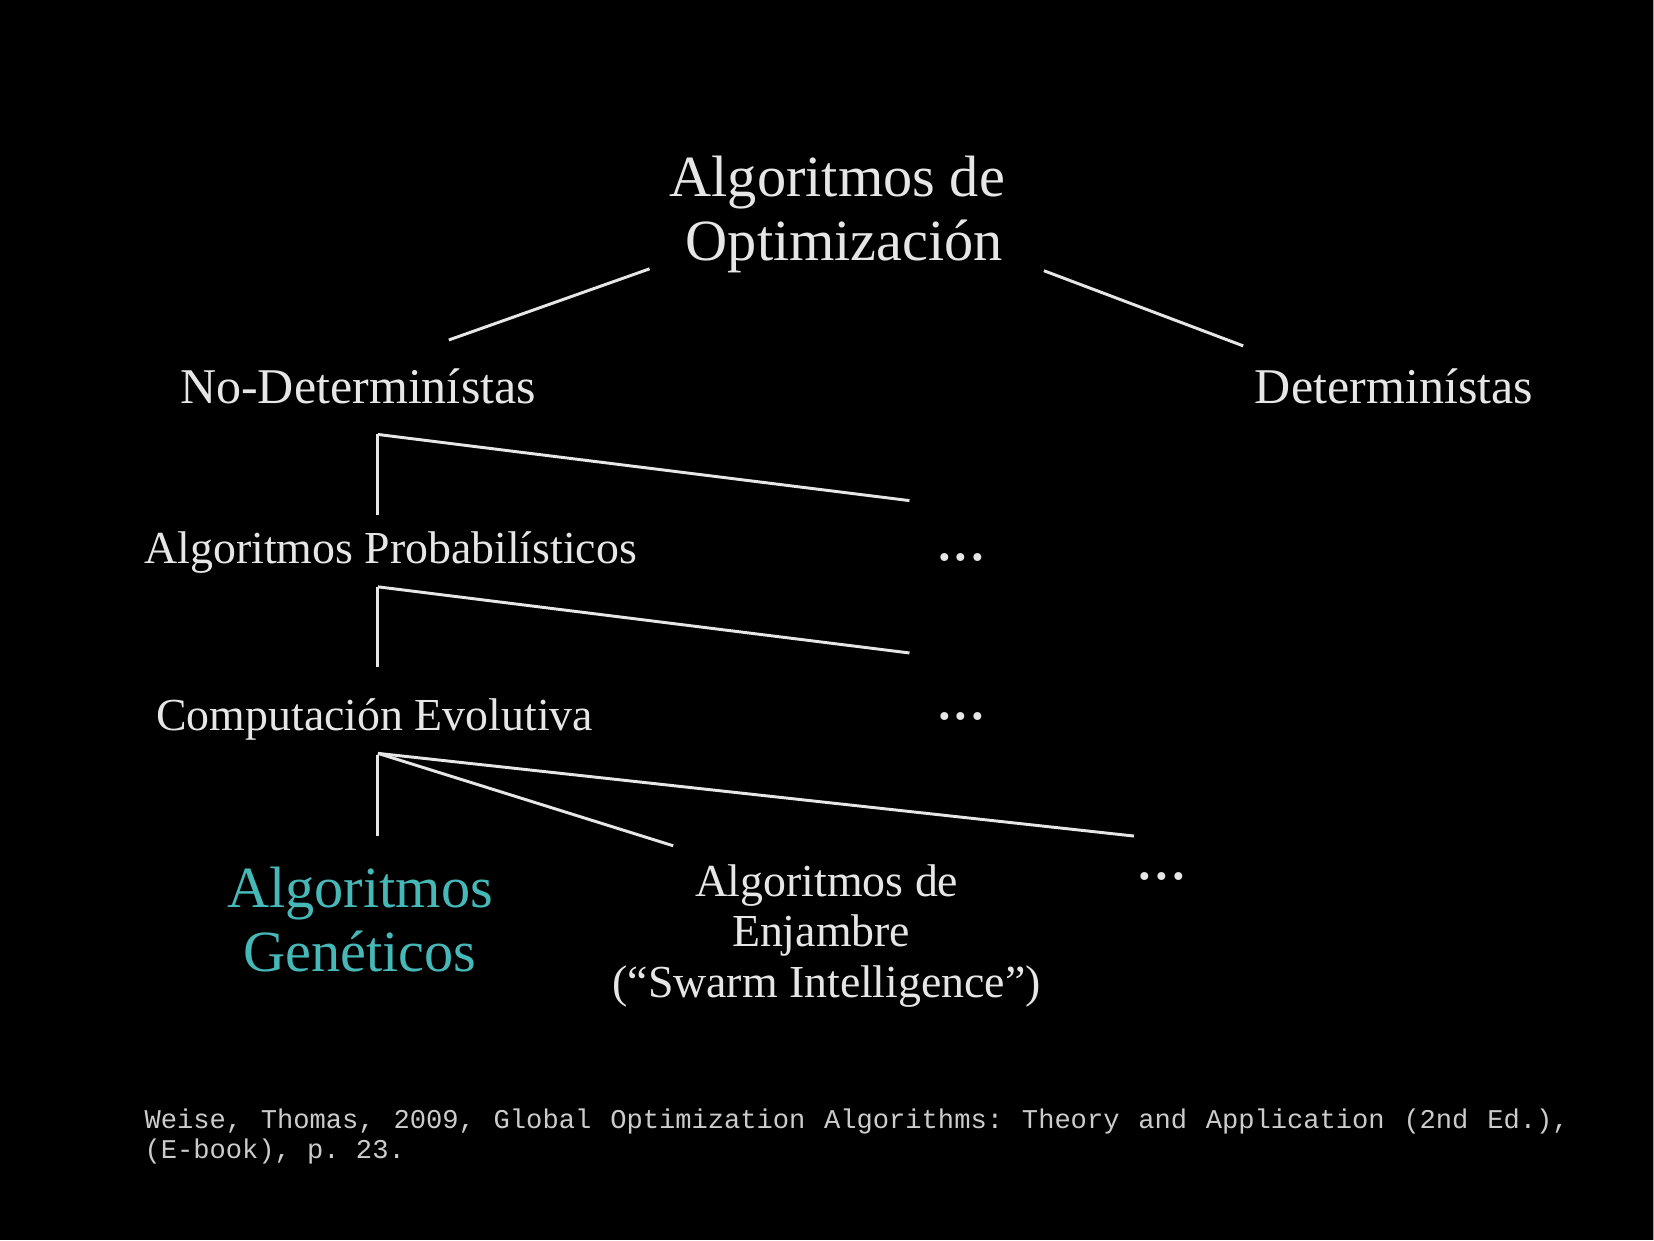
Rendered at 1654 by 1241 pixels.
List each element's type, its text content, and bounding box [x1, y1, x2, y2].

text_box Computación Evolutiva [141, 682, 650, 749]
text_box Algoritmos de Optimización [649, 136, 1040, 281]
text_box Algoritmos Genéticos [188, 847, 532, 993]
text_box ... [921, 652, 1016, 742]
text_box No-Determinístas [165, 352, 556, 423]
text_box Determinístas [1240, 351, 1560, 423]
text_box Algoritmos Probabilísticos [129, 515, 674, 581]
text_box Algoritmos de Enjambre (“Swarm Intelligence”) [590, 847, 1063, 1016]
text_box Weise, Thomas, 2009, Global Optimization Algorithms: Theory and Application (2nd Ed.), (E-book), p. 23. [129, 1098, 1583, 1175]
text_box ... [921, 493, 1016, 583]
text_box ... [1122, 812, 1217, 902]
